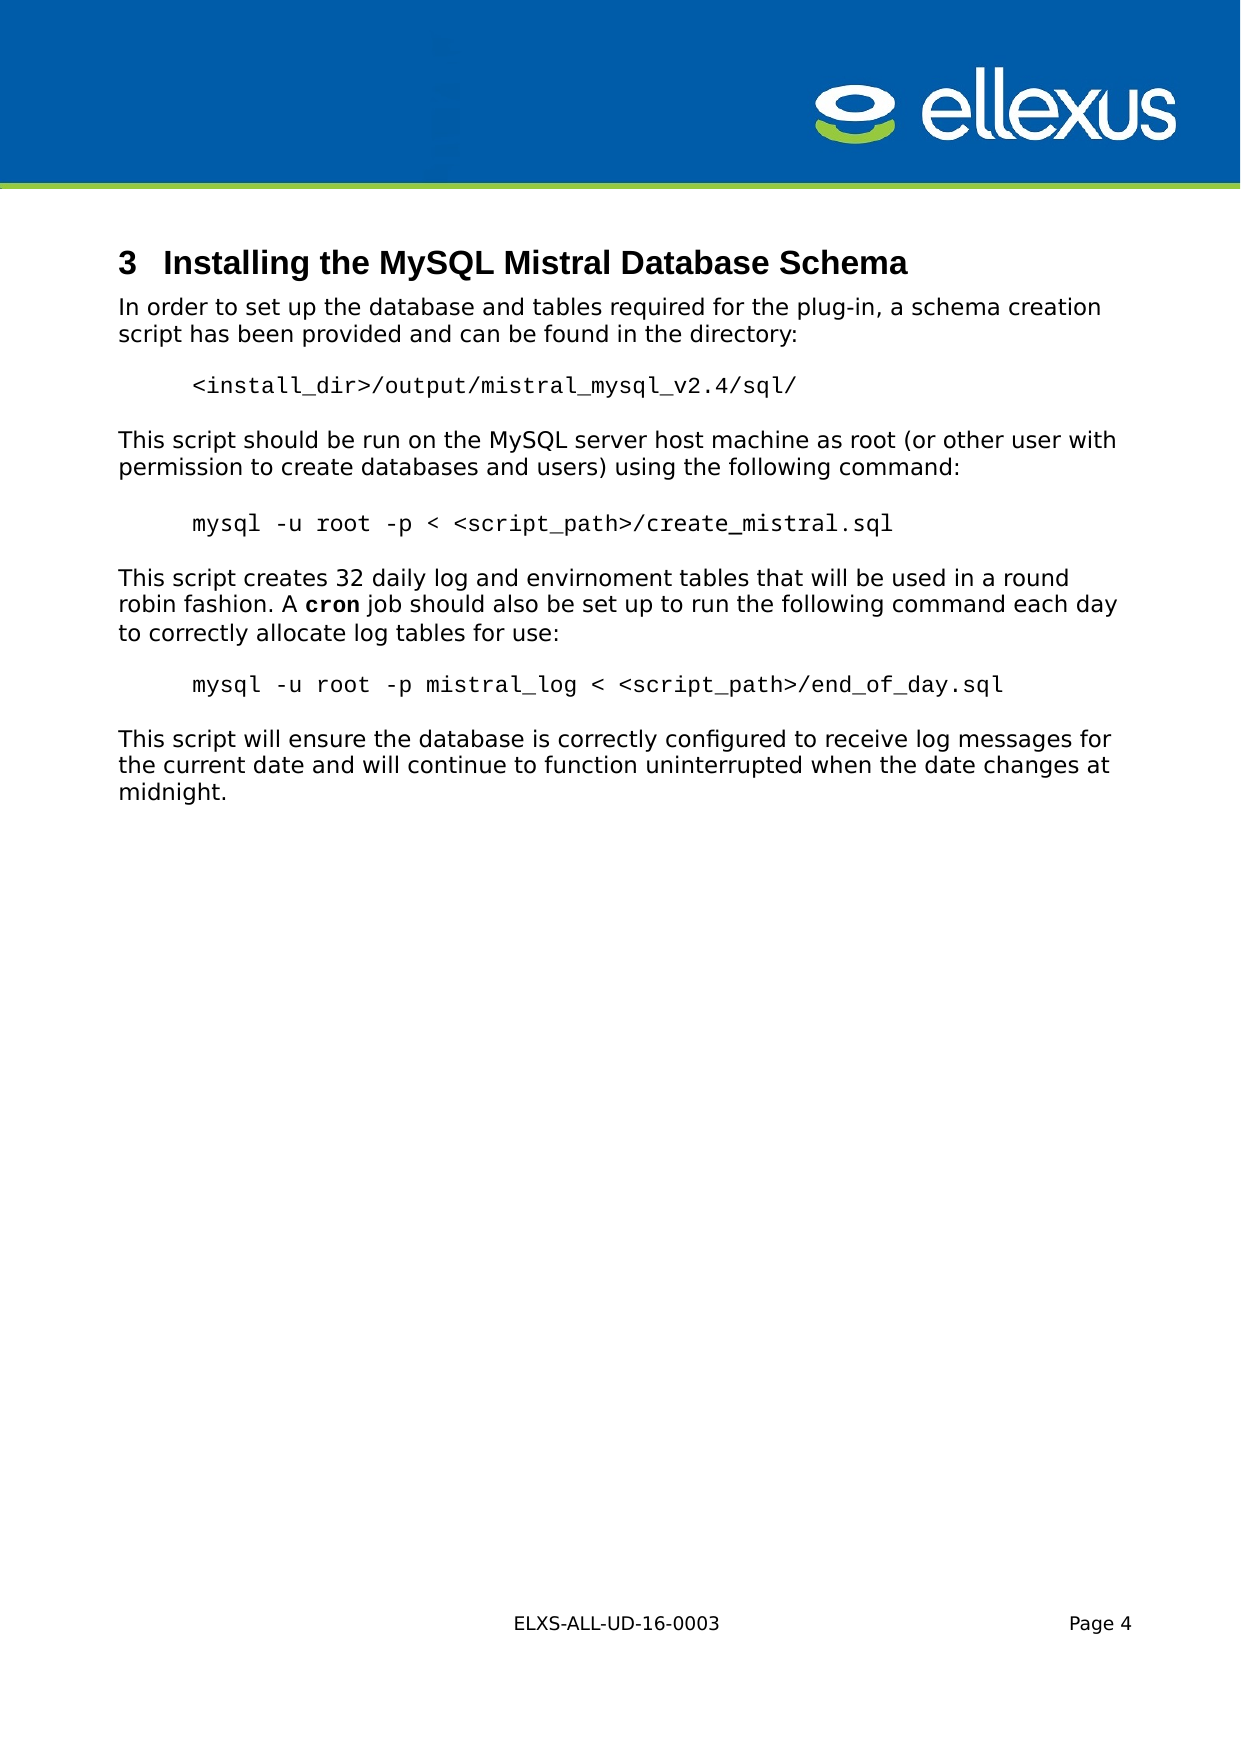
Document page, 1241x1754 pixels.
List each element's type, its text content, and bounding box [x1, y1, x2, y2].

text This script will ensure the database is correctly configured to receive log messages for the current date and will continue to function uninterrupted when the date changes at midnight. [118, 726, 1132, 806]
text This script creates 32 daily log and envirnoment tables that will be used in a round robin fashion. A cron job should also be set up to run the following command each day to correctly allocate log tables for use: [118, 565, 1132, 646]
text In order to set up the database and tables required for the plug-in, a schema creation script has been provided and can be found in the directory: [118, 294, 1132, 348]
subtitle Installing the MySQL Mistral Database Schema [118, 243, 1132, 282]
text mysql -u root -p mistral_log < <script_path>/end_of_day.sql [192, 673, 1132, 699]
text This script should be run on the MySQL server host machine as root (or other user with permission to create databases and users) using the following command: [118, 427, 1132, 480]
text mysql -u root -p < <script_path>/create_mistral.sql [192, 507, 1132, 538]
picture [0, 0, 1241, 189]
text <install_dir>/output/mistral_mysql_v2.4/sql/ [192, 374, 1132, 400]
